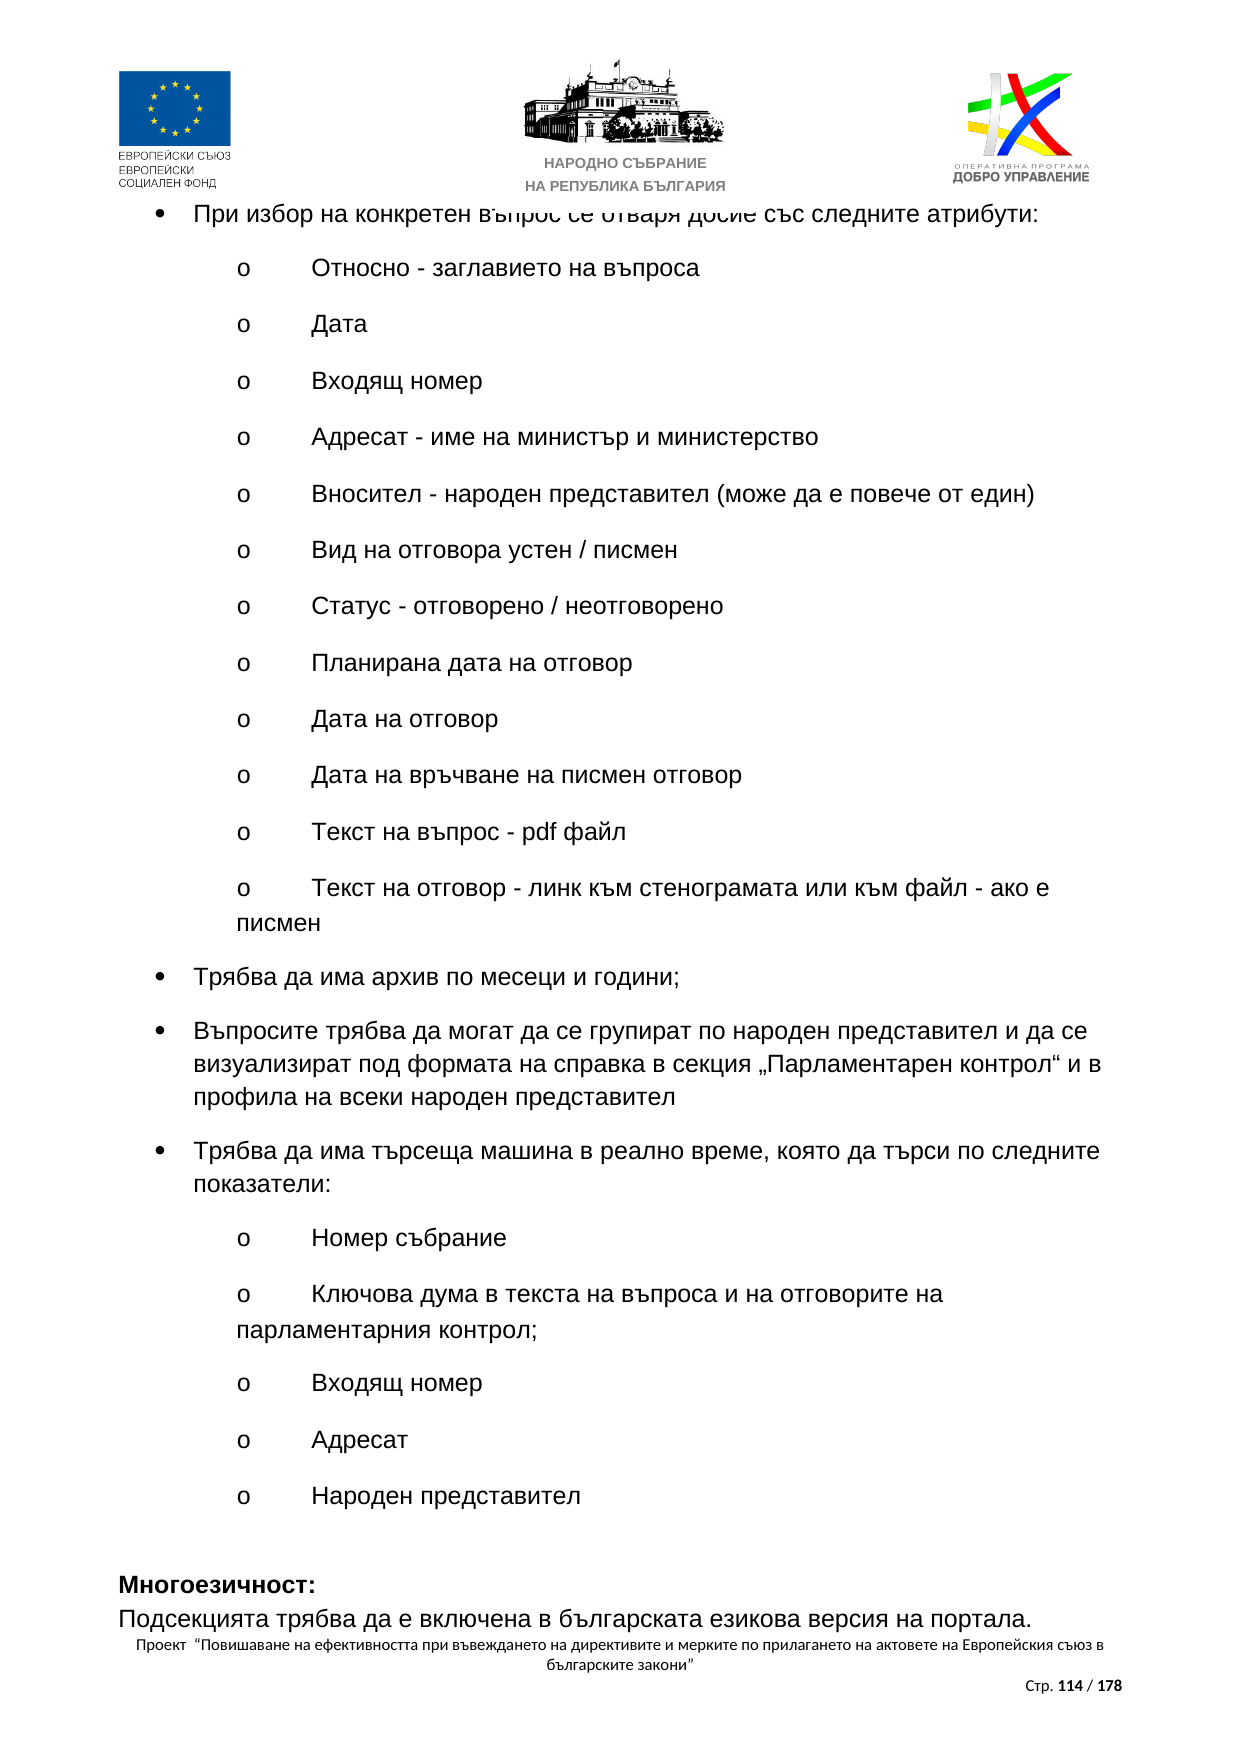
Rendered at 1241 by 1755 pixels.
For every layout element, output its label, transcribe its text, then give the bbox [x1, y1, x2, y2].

list Статус - отговорено / неотговорено [236, 591, 1122, 622]
list Дата на връчване на писмен отговор [236, 760, 1122, 791]
list Входящ номер [236, 366, 1122, 397]
text Многоезичност: [118, 1571, 1122, 1599]
list Текст на въпрос - pdf файл [236, 817, 1122, 848]
list Трябва да има търсеща машина в реално време, която да търси по следните показатели: [156, 1136, 1122, 1198]
list Ключова дума в текста на въпроса и на отговорите на парламентарния контрол; [236, 1279, 1122, 1343]
list Планирана дата на отговор [236, 648, 1122, 678]
list Адресат [236, 1425, 1122, 1456]
list Вносител - народен представител (може да е повече от един) [236, 478, 1122, 509]
list Вид на отговора устен / писмен [236, 535, 1122, 566]
list Дата [236, 309, 1122, 340]
text Подсекцията трябва да е включена в българската езикова версия на портала. [118, 1603, 1122, 1632]
list Входящ номер [236, 1368, 1122, 1399]
list Народен представител [236, 1481, 1122, 1512]
list При избор на конкретен въпрос се отваря досие със следните атрибути: [156, 199, 1122, 228]
list Относно - заглавието на въпроса [236, 253, 1122, 284]
list Номер събрание [236, 1223, 1122, 1254]
list Въпросите трябва да могат да се групират по народен представител и да се визуализират под формата на справка в секция „Парламентарен контрол“ и в профила на всеки народен представител [156, 1016, 1122, 1111]
list Трябва да има архив по месеци и години; [156, 962, 1122, 991]
list Текст на отговор - линк към стенограмата или към файл - ако е писмен [236, 873, 1122, 937]
list Адресат - име на министър и министерство [236, 422, 1122, 453]
list Дата на отговор [236, 704, 1122, 735]
